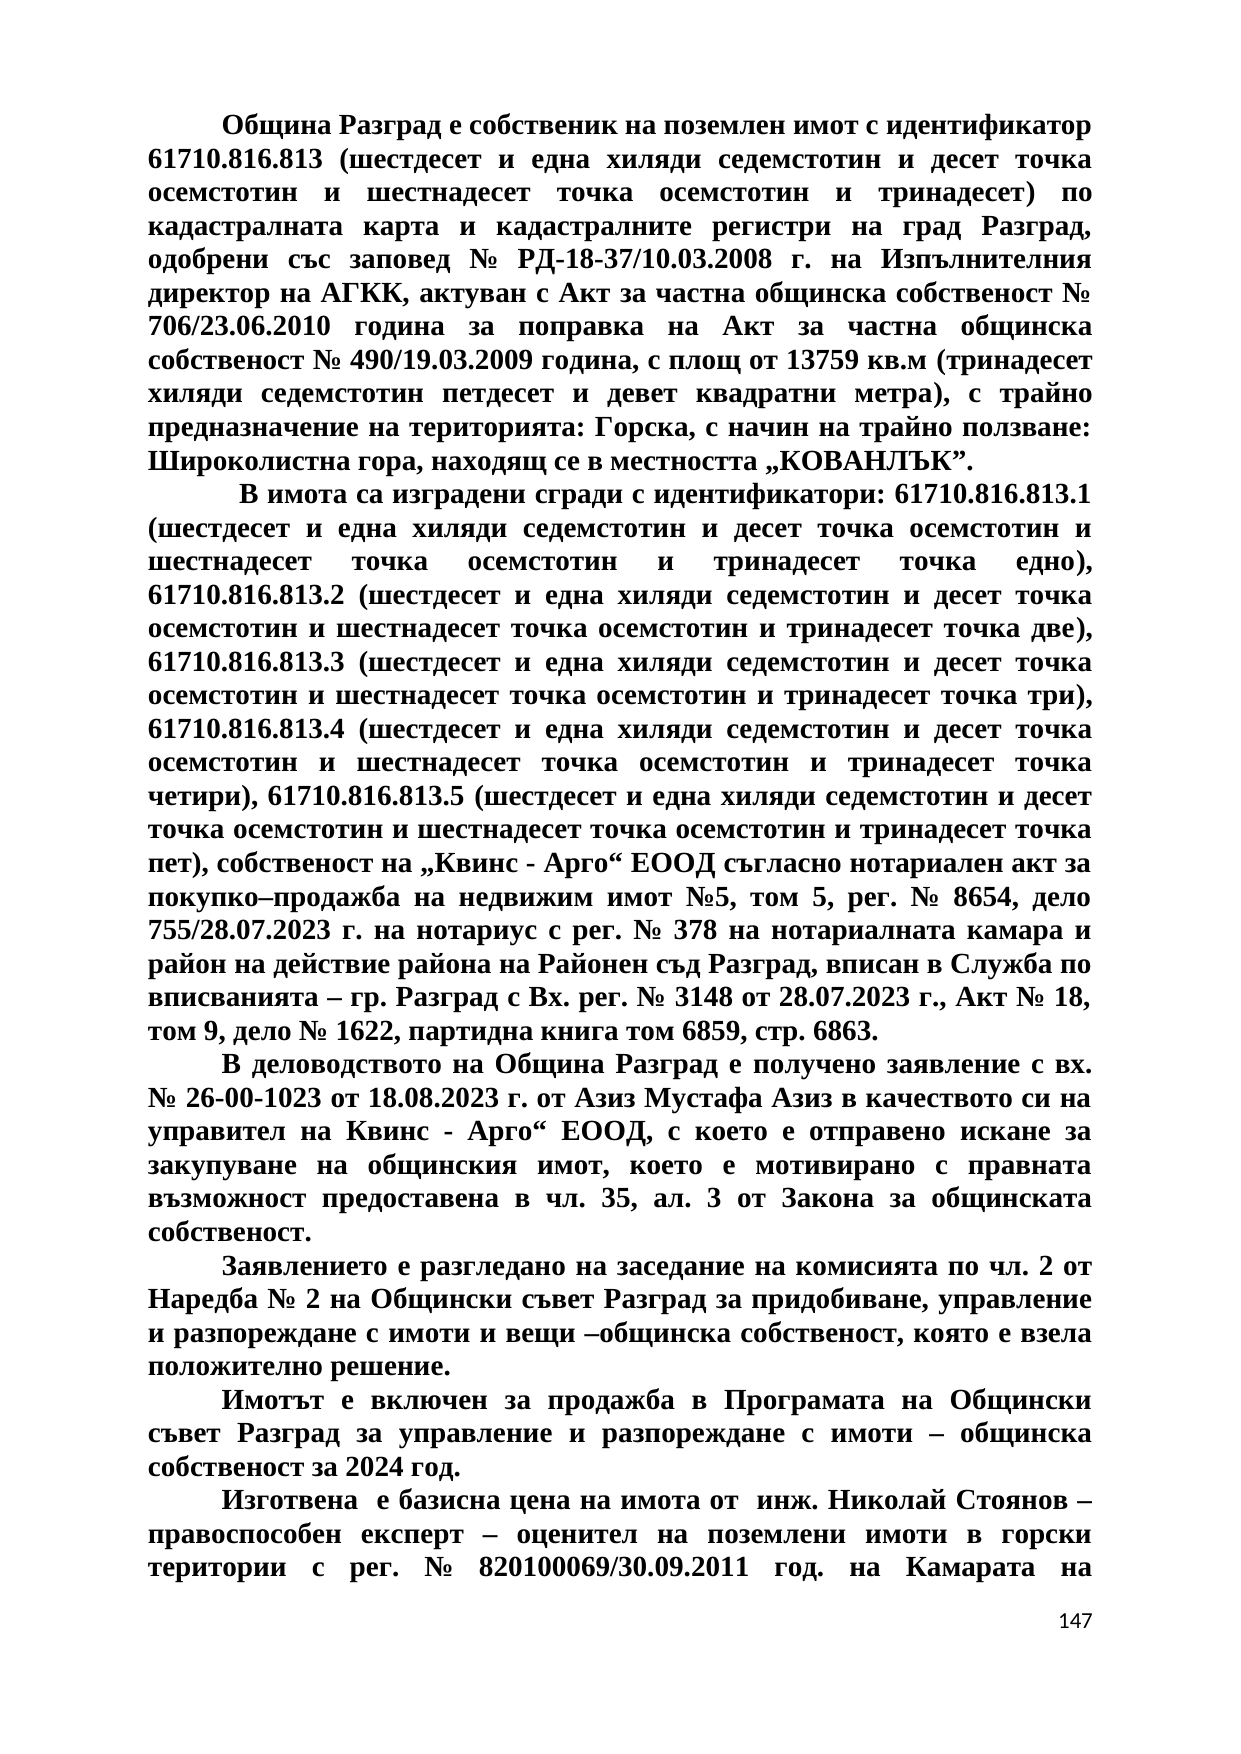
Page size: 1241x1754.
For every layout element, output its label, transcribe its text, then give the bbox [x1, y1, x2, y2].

text Имотът е включен за продажба в Програмата на Общински съвет Разград за управление и разпореждане с имоти – общинска собственост за 2024 год. [148, 1382, 1093, 1482]
text В имота са изградени сгради с идентификатори: 61710.816.813.1 (шестдесет и една хиляди седемстотин и десет точка осемстотин и шестнадесет точка осемстотин и тринадесет точка едно), 61710.816.813.2 (шестдесет и една хиляди седемстотин и десет точка осемстотин и шестнадесет точка осемстотин и тринадесет точка две), 61710.816.813.3 (шестдесет и една хиляди седемстотин и десет точка осемстотин и шестнадесет точка осемстотин и тринадесет точка три), 61710.816.813.4 (шестдесет и една хиляди седемстотин и десет точка осемстотин и шестнадесет точка осемстотин и тринадесет точка четири), 61710.816.813.5 (шестдесет и една хиляди седемстотин и десет точка осемстотин и шестнадесет точка осемстотин и тринадесет точка пет), собственост на „Квинс - Арго“ ЕООД съгласно нотариален акт за покупко–продажба на недвижим имот №5, том 5, рег. № 8654, дело 755/28.07.2023 г. на нотариус с рег. № 378 на нотариалната камара и район на действие района на Районен съд Разград, вписан в Служба по вписванията – гр. Разград с Вх. рег. № 3148 от 28.07.2023 г., Акт № 18, том 9, дело № 1622, партидна книга том 6859, стр. 6863. [148, 476, 1093, 1046]
text В деловодството на Община Разград е получено заявление с вх. № 26-00-1023 от 18.08.2023 г. от Азиз Мустафа Азиз в качеството си на управител на Квинс - Арго“ ЕООД, с което е отправено искане за закупуване на общинския имот, което е мотивирано с правната възможност предоставена в чл. 35, ал. 3 от Закона за общинската собственост. [148, 1046, 1093, 1248]
text Изготвена е базисна цена на имота от инж. Николай Стоянов – правоспособен експерт – оценител на поземлени имоти в горски територии с рег. № 820100069/30.09.2011 год. на Камарата на [148, 1482, 1093, 1583]
text Община Разград е собственик на поземлен имот с идентификатор 61710.816.813 (шестдесет и една хиляди седемстотин и десет точка осемстотин и шестнадесет точка осемстотин и тринадесет) по кадастралната карта и кадастралните регистри на град Разград, одобрени със заповед № РД-18-37/10.03.2008 г. на Изпълнителния директор на АГКК, актуван с Акт за частна общинска собственост № 706/23.06.2010 година за поправка на Акт за частна общинска собственост № 490/19.03.2009 година, с площ от 13759 кв.м (тринадесет хиляди седемстотин петдесет и девет квадратни метра), с трайно предназначение на територията: Горска, с начин на трайно ползване: Широколистна гора, находящ се в местността „КОВАНЛЪК”. [148, 107, 1093, 476]
text Заявлението е разгледано на заседание на комисията по чл. 2 от Наредба № 2 на Общински съвет Разград за придобиване, управление и разпореждане с имоти и вещи –общинска собственост, която е взела положително решение. [148, 1248, 1093, 1382]
